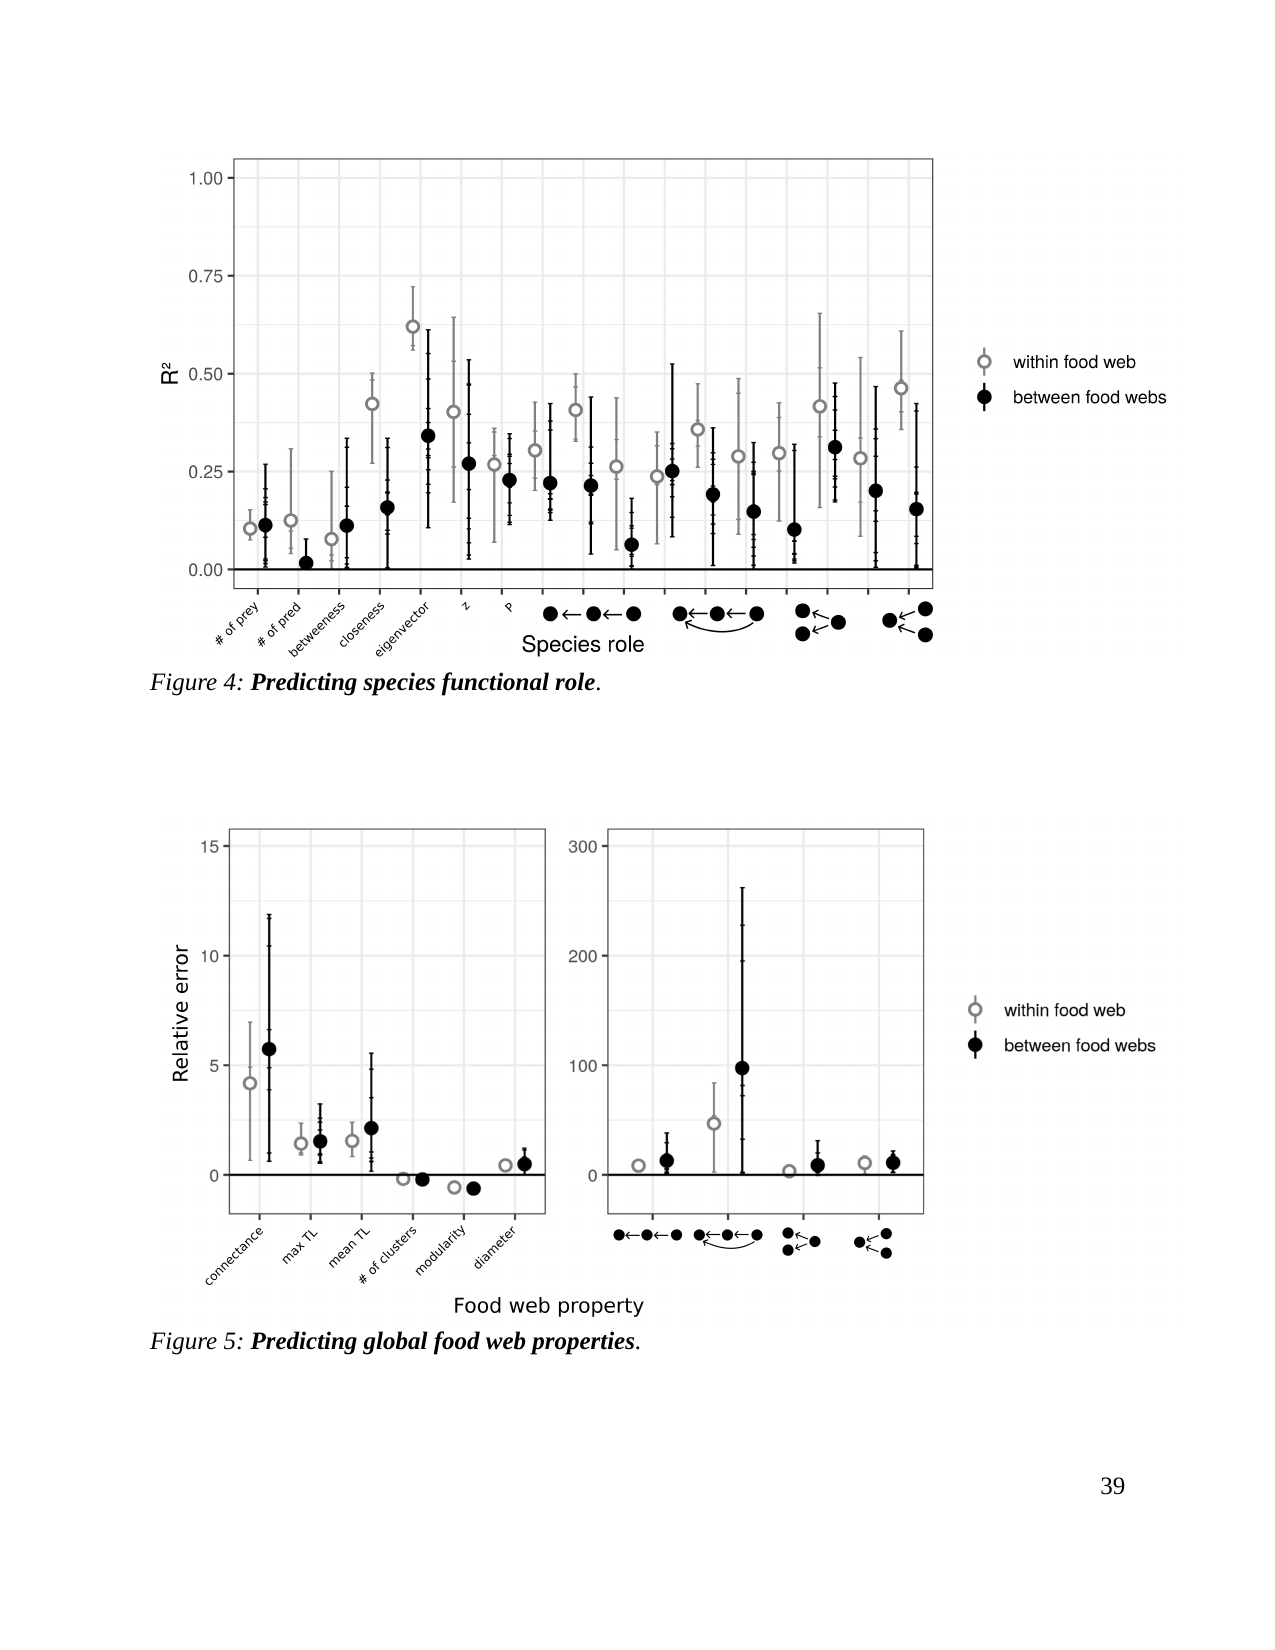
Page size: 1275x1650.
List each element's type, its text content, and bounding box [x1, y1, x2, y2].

text Figure 5: Predicting global food web properties. [150, 1326, 1189, 1355]
picture [150, 148, 1189, 668]
picture [150, 806, 1189, 1326]
text Figure 4: Predicting species functional role. [150, 668, 1189, 696]
